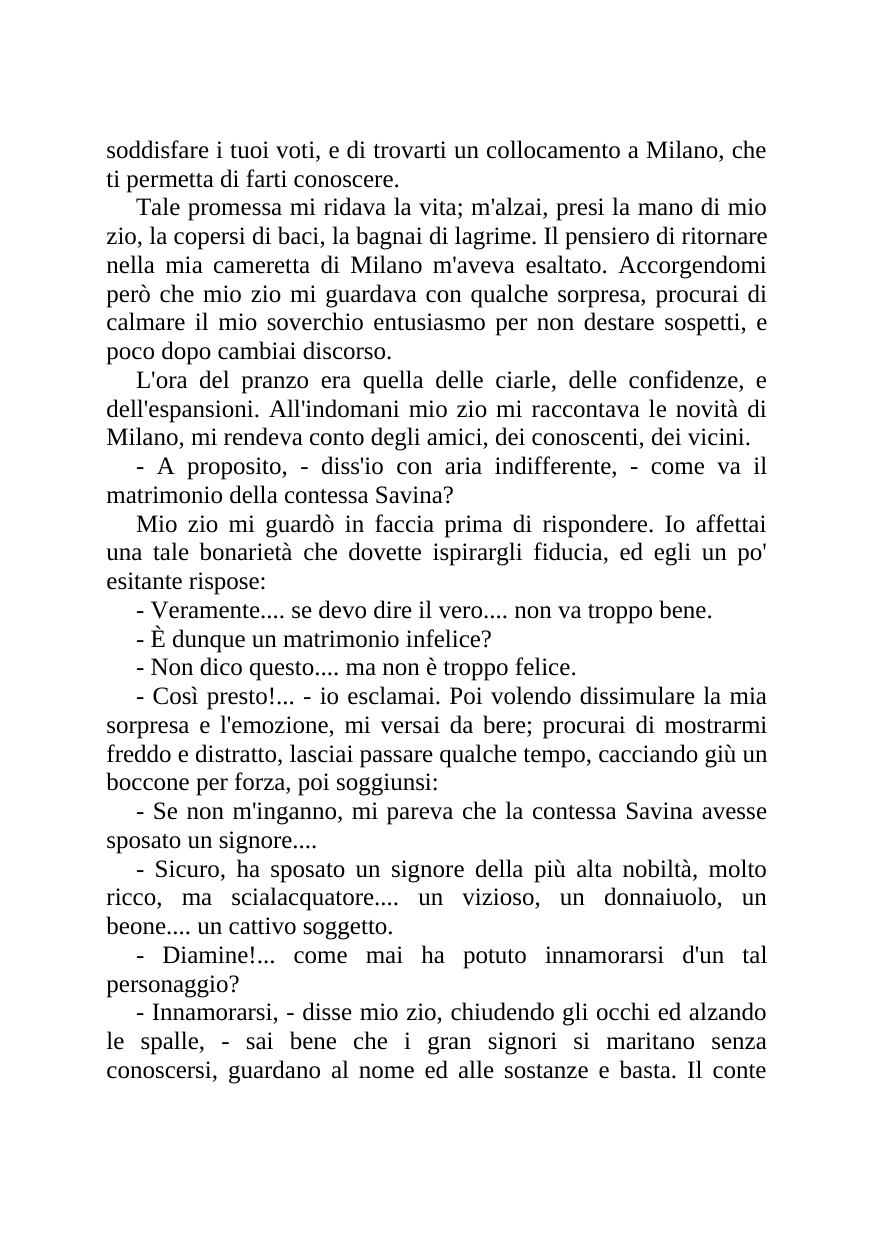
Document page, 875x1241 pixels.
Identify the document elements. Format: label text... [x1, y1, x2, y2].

text - Veramente.... se devo dire il vero.... non va troppo bene. [106, 595, 768, 624]
text L'ora del pranzo era quella delle ciarle, delle confidenze, e dell'espansioni. All'indomani mio zio mi raccontava le novità di Milano, mi rendeva conto degli amici, dei conoscenti, dei vicini. [106, 365, 768, 451]
text - Se non m'inganno, mi pareva che la contessa Savina avesse sposato un signore.... [106, 796, 768, 854]
text Tale promessa mi ridava la vita; m'alzai, presi la mano di mio zio, la copersi di baci, la bagnai di lagrime. Il pensiero di ritornare nella mia cameretta di Milano m'aveva esaltato. Accorgendomi però che mio zio mi guardava con qualche sorpresa, procurai di calmare il mio soverchio entusiasmo per non destare sospetti, e poco dopo cambiai discorso. [106, 192, 768, 365]
text Mio zio mi guardò in faccia prima di rispondere. Io affettai una tale bonarietà che dovette ispirargli fiducia, ed egli un po' esitante rispose: [106, 509, 768, 595]
text - Così presto!... - io esclamai. Poi volendo dissimulare la mia sorpresa e l'emozione, mi versai da bere; procurai di mostrarmi freddo e distratto, lasciai passare qualche tempo, cacciando giù un boccone per forza, poi soggiunsi: [106, 681, 768, 796]
text - Innamorarsi, - disse mio zio, chiudendo gli occhi ed alzando le spalle, - sai bene che i gran signori si maritano senza conoscersi, guardano al nome ed alle sostanze e basta. Il conte [106, 997, 768, 1084]
text - Sicuro, ha sposato un signore della più alta nobiltà, molto ricco, ma scialacquatore.... un vizioso, un donnaiuolo, un beone.... un cattivo soggetto. [106, 854, 768, 940]
text - È dunque un matrimonio infelice? [106, 624, 768, 652]
text - Non dico questo.... ma non è troppo felice. [106, 652, 768, 681]
text - A proposito, - diss'io con aria indifferente, - come va il matrimonio della contessa Savina? [106, 451, 768, 509]
text soddisfare i tuoi voti, e di trovarti un collocamento a Milano, che ti permetta di farti conoscere. [106, 135, 768, 192]
text - Diamine!... come mai ha potuto innamorarsi d'un tal personaggio? [106, 940, 768, 997]
